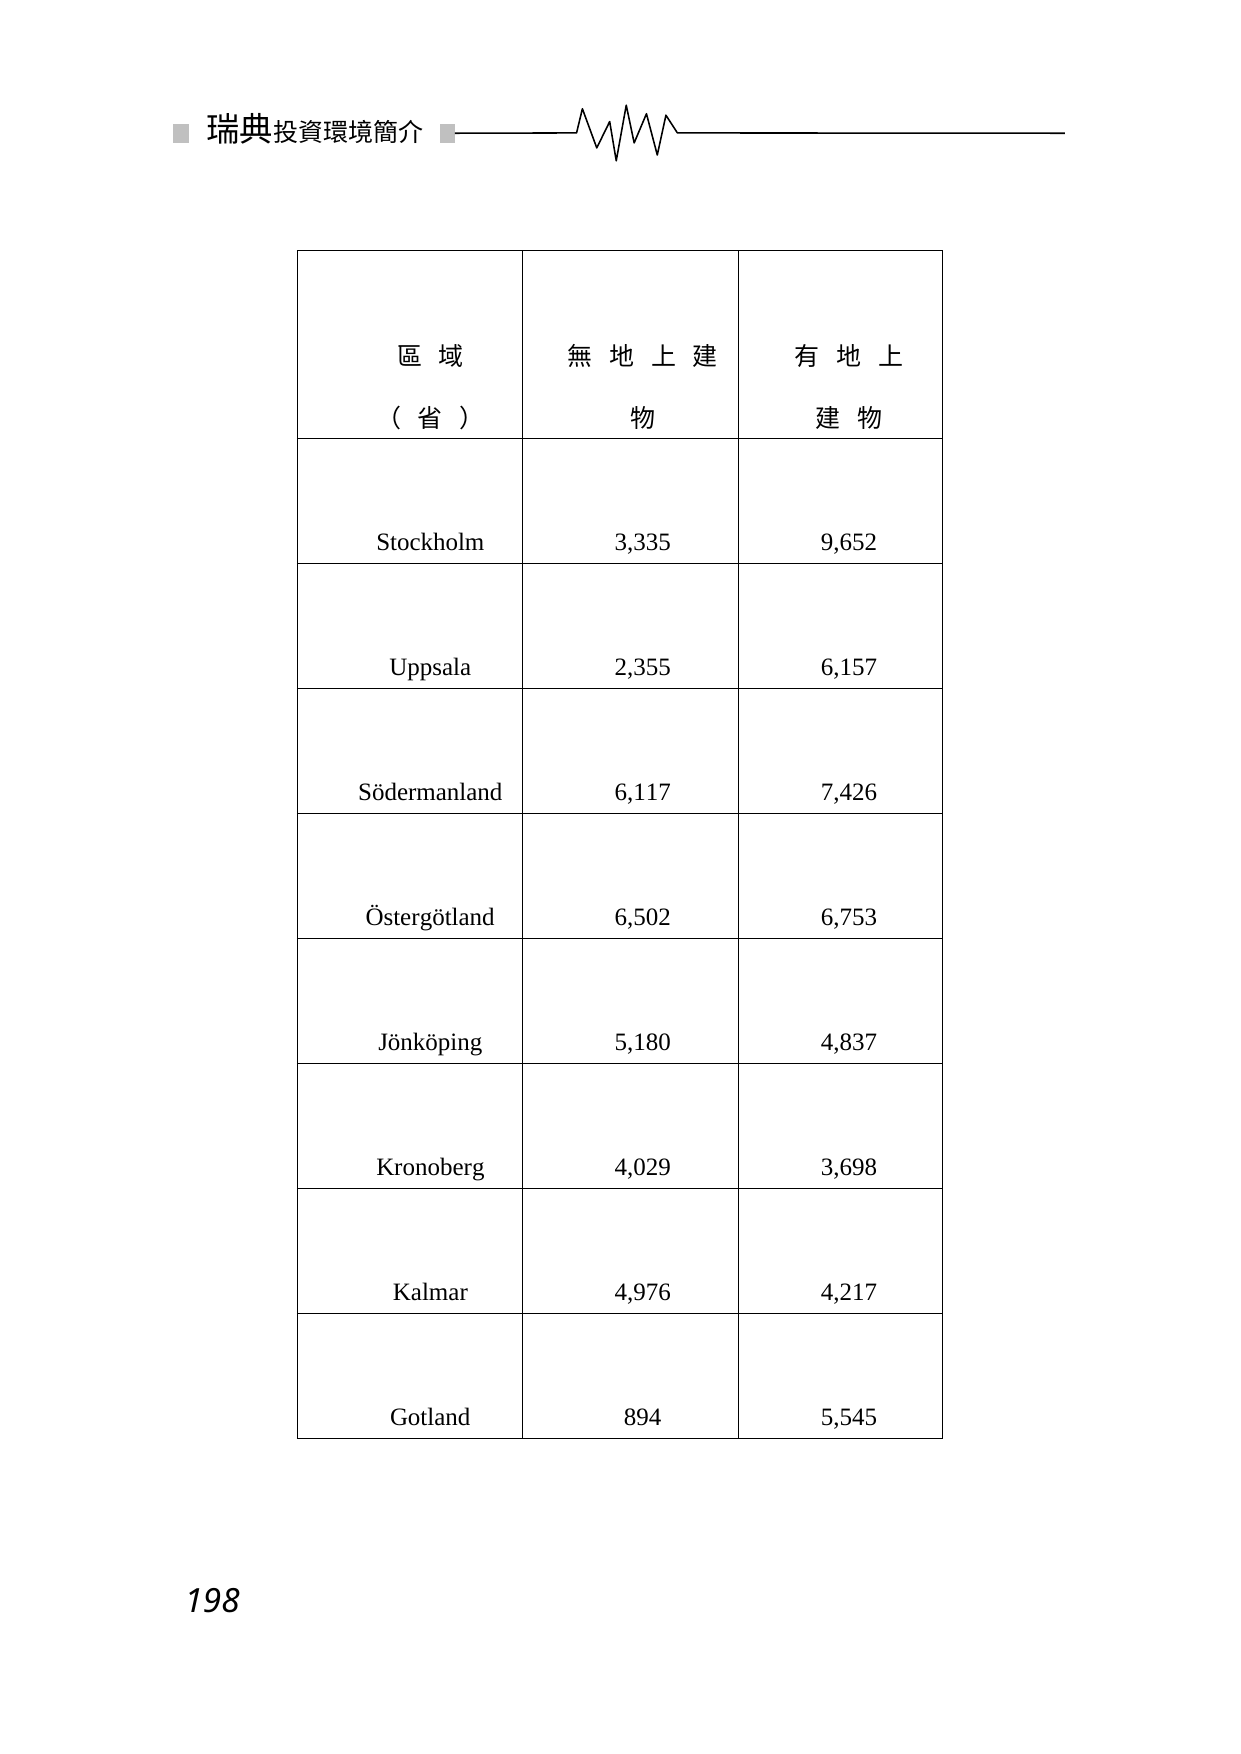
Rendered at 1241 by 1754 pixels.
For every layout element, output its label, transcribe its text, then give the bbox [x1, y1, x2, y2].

table_cell Södermanland [298, 689, 522, 813]
table_header 無地上建物 [523, 251, 738, 438]
table_cell 3,335 [523, 439, 738, 563]
table_cell Jönköping [298, 939, 522, 1063]
table_cell 5,180 [523, 939, 738, 1063]
table_cell Östergötland [298, 814, 522, 938]
table_cell 6,157 [739, 564, 942, 688]
table_cell 3,698 [739, 1064, 942, 1188]
table_cell 6,753 [739, 814, 942, 938]
table_cell 2,355 [523, 564, 738, 688]
table_header 區域（省） [298, 251, 522, 438]
table_cell 4,029 [523, 1064, 738, 1188]
table_cell 9,652 [739, 439, 942, 563]
table_cell 6,502 [523, 814, 738, 938]
table_header 有地上建物 [739, 251, 942, 438]
table_cell 4,217 [739, 1189, 942, 1313]
table_cell Uppsala [298, 564, 522, 688]
table_cell Kalmar [298, 1189, 522, 1313]
table_cell Stockholm [298, 439, 522, 563]
table_cell 894 [523, 1314, 738, 1438]
table_cell 7,426 [739, 689, 942, 813]
table_cell Kronoberg [298, 1064, 522, 1188]
table_cell 4,837 [739, 939, 942, 1063]
table_cell 5,545 [739, 1314, 942, 1438]
table_cell 6,117 [523, 689, 738, 813]
table_cell 4,976 [523, 1189, 738, 1313]
table_cell Gotland [298, 1314, 522, 1438]
